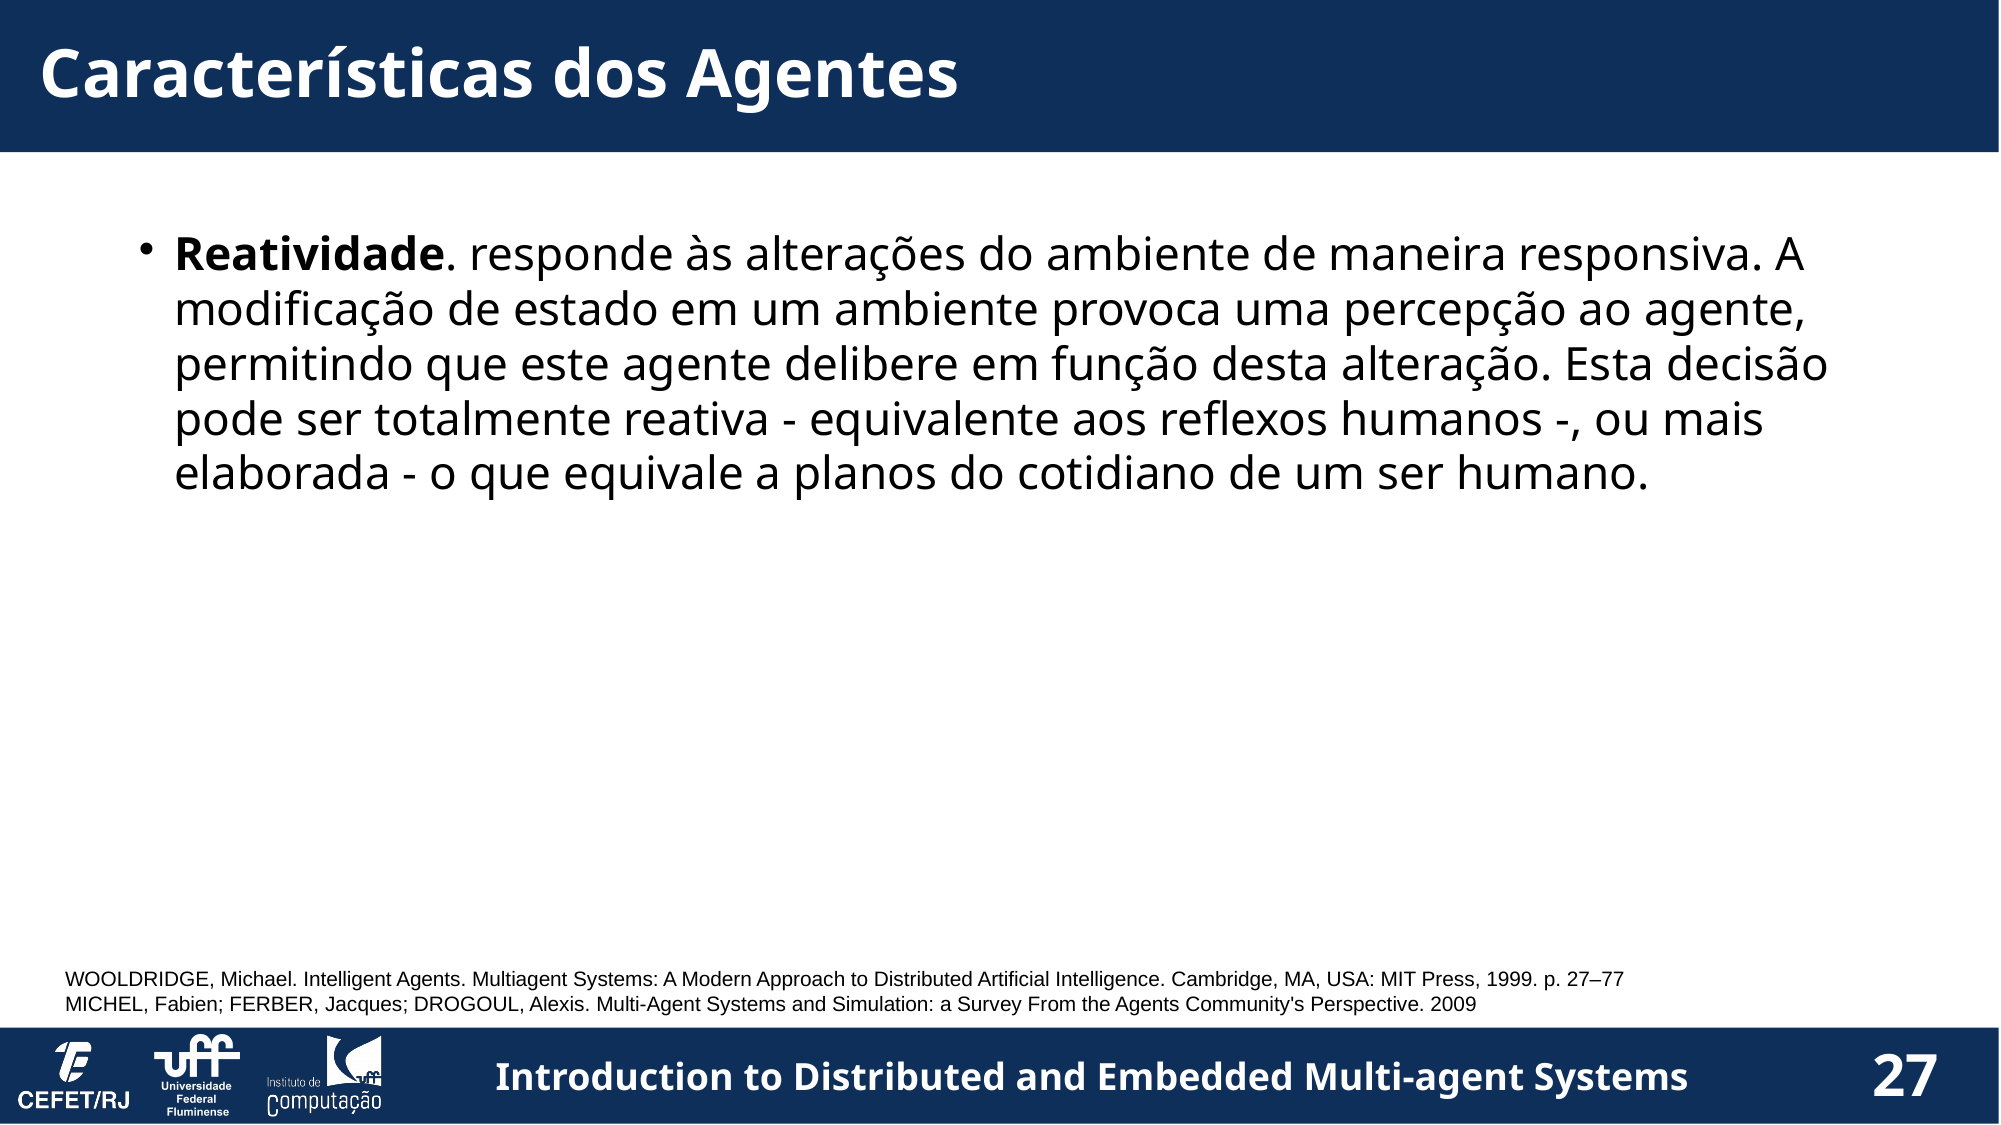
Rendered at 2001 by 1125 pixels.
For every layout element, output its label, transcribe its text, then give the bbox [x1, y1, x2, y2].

picture [265, 1033, 383, 1117]
picture [18, 1021, 129, 1125]
text_box WOOLDRIDGE, Michael. Intelligent Agents. Multiagent Systems: A Modern Approach to Distributed Artificial Intelligence. Cambridge, MA, USA: MIT Press, 1999. p. 27–77 MICHEL, Fabien; FERBER, Jacques; DROGOUL, Alexis. Multi-Agent Systems and Simulation: a Survey From the Agents Community's Perspective. 2009 [50, 958, 1969, 1024]
text_box Reatividade. responde às alterações do ambiente de maneira responsiva. A modificação de estado em um ambiente provoca uma percepção ao agente, permitindo que este agente delibere em função desta alteração. Esta decisão pode ser totalmente reativa - equivalente aos reflexos humanos -, ou mais elaborada - o que equivale a planos do cotidiano de um ser humano. [88, 216, 1949, 507]
picture [153, 1033, 241, 1121]
text_box Características dos Agentes [25, 23, 1999, 119]
